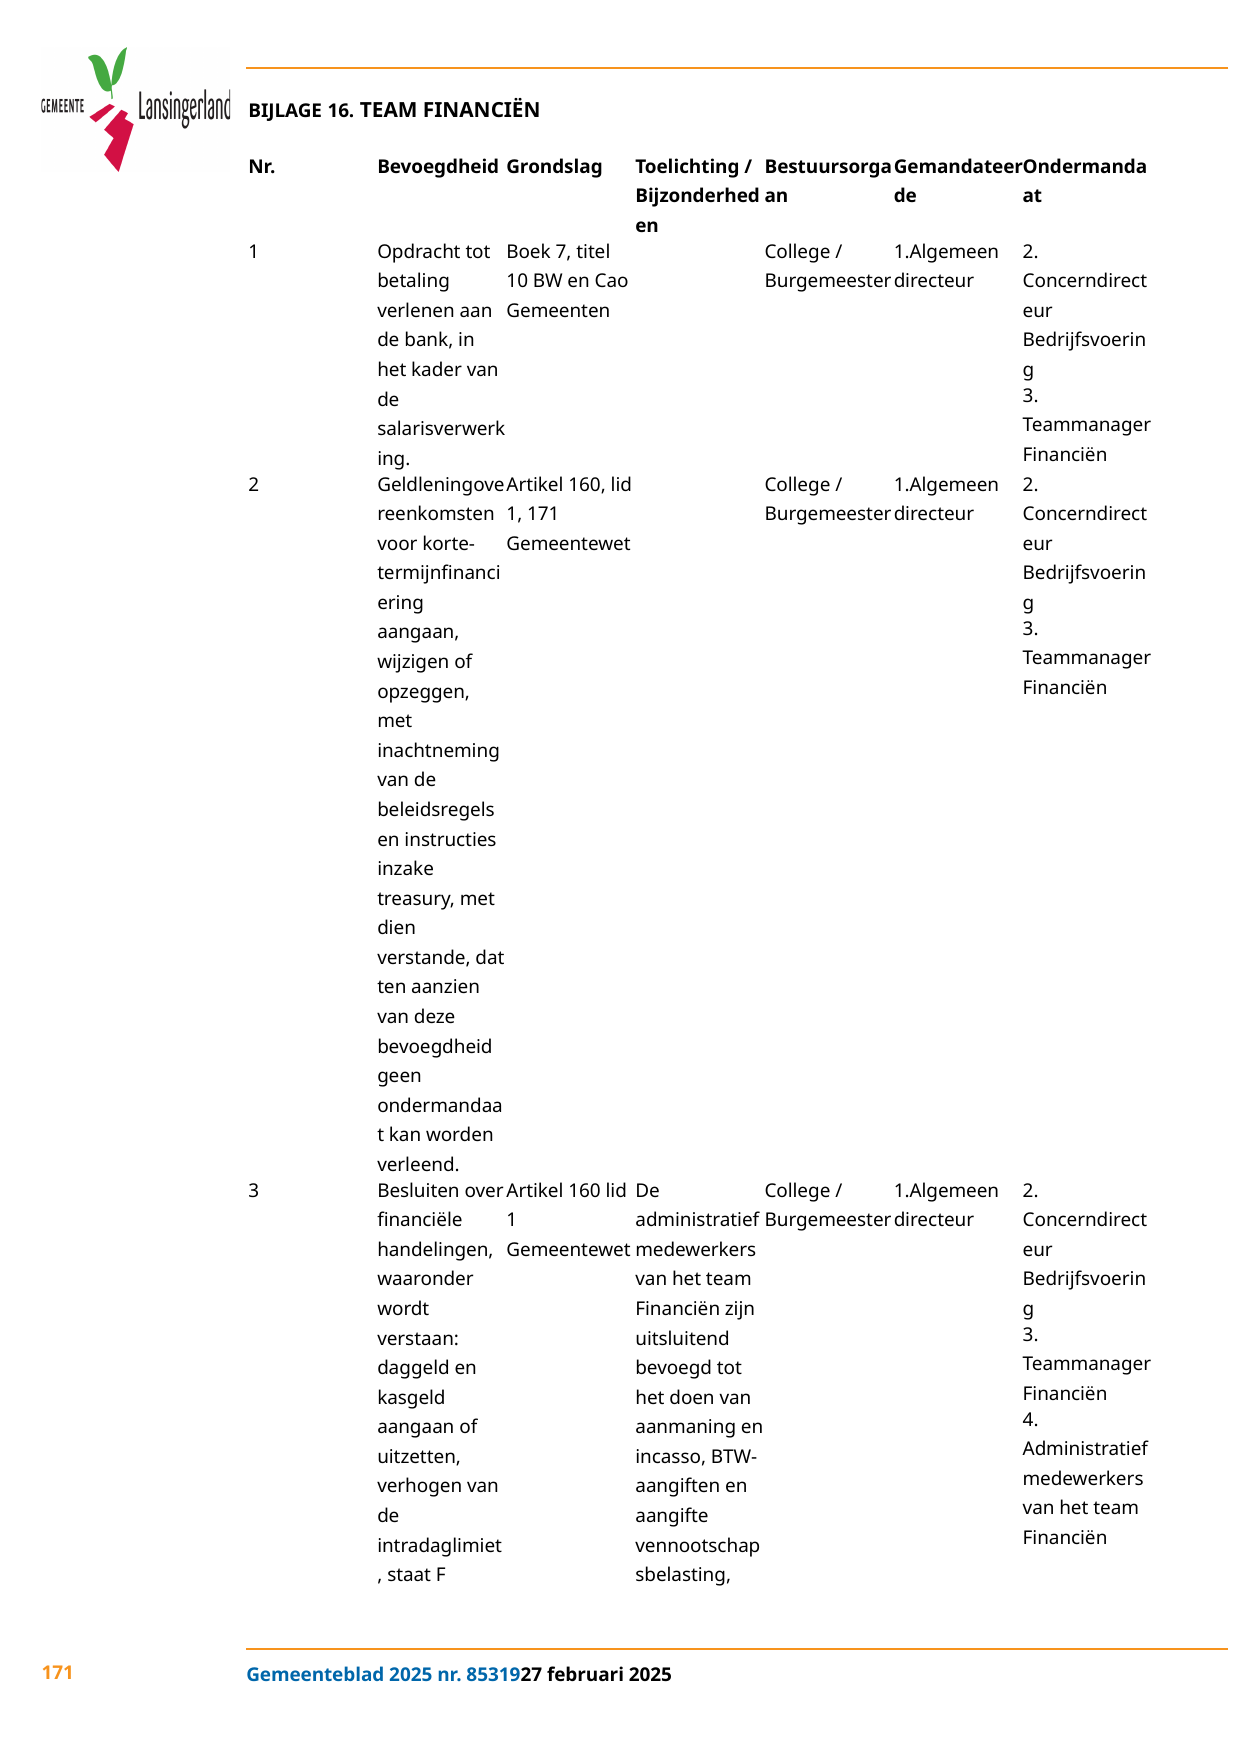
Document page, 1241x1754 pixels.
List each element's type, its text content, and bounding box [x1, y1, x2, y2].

table_cell [635, 238, 764, 471]
table_cell 2. Concerndirecteur Bedrijfsvoering [1023, 1177, 1152, 1321]
table_cell 1 [248, 238, 377, 471]
table_header Ondermandaat [1023, 153, 1152, 238]
table_header Gemandateerde [894, 153, 1022, 238]
picture [41, 47, 231, 172]
table_header Nr. [248, 153, 377, 238]
table_cell Opdracht tot betaling verlenen aan de bank, in het kader van de salarisverwerking. [377, 238, 506, 471]
table_cell 2. Concerndirecteur Bedrijfsvoering [1023, 238, 1152, 382]
table_cell Geldleningovereenkomsten voor korte-termijnfinanciering aangaan, wijzigen of opzeggen, met inachtneming van de beleidsregels en instructies inzake treasury, met dien verstande, dat ten aanzien van deze bevoegdheid geen ondermandaat kan worden verleend. [377, 471, 506, 1177]
table_header Bestuursorgaan [764, 153, 893, 238]
table_cell 1.Algemeen directeur [894, 1177, 1022, 1587]
table_header Toelichting / Bijzonderheden [635, 153, 764, 238]
table_cell 4. Administratief medewerkers van het team Financiën [1023, 1406, 1152, 1587]
table_cell Besluiten over financiële handelingen, waaronder wordt verstaan: daggeld en kasgeld aangaan of uitzetten, verhogen van de intradaglimiet, staat F [377, 1177, 506, 1587]
table_cell De administratief medewerkers van het team Financiën zijn uitsluitend bevoegd tot het doen van aanmaning en incasso, BTW-aangiften en aangifte vennootschapsbelasting, [635, 1177, 764, 1587]
table_header Bevoegdheid [377, 153, 506, 238]
table_cell 1.Algemeen directeur [894, 471, 1022, 1177]
table_cell 2. Concerndirecteur Bedrijfsvoering [1023, 471, 1152, 615]
table_header Grondslag [506, 153, 635, 238]
table_cell 2 [248, 471, 377, 1177]
text BIJLAGE 16. TEAM FINANCIËN [248, 95, 1152, 123]
table_cell College / Burgemeester [764, 1177, 893, 1587]
table_cell 3. Teammanager Financiën [1023, 1321, 1152, 1406]
table_cell Boek 7, titel 10 BW en Cao Gemeenten [506, 238, 635, 471]
table_cell [635, 471, 764, 1177]
table_cell Artikel 160 lid 1 Gemeentewet [506, 1177, 635, 1587]
table_cell 3. Teammanager Financiën [1023, 615, 1152, 1177]
table_cell 3 [248, 1177, 377, 1587]
table_cell College / Burgemeester [764, 238, 893, 471]
table_cell 1.Algemeen directeur [894, 238, 1022, 471]
table_cell Artikel 160, lid 1, 171 Gemeentewet [506, 471, 635, 1177]
table_cell College / Burgemeester [764, 471, 893, 1177]
table_cell 3. Teammanager Financiën [1023, 382, 1152, 471]
